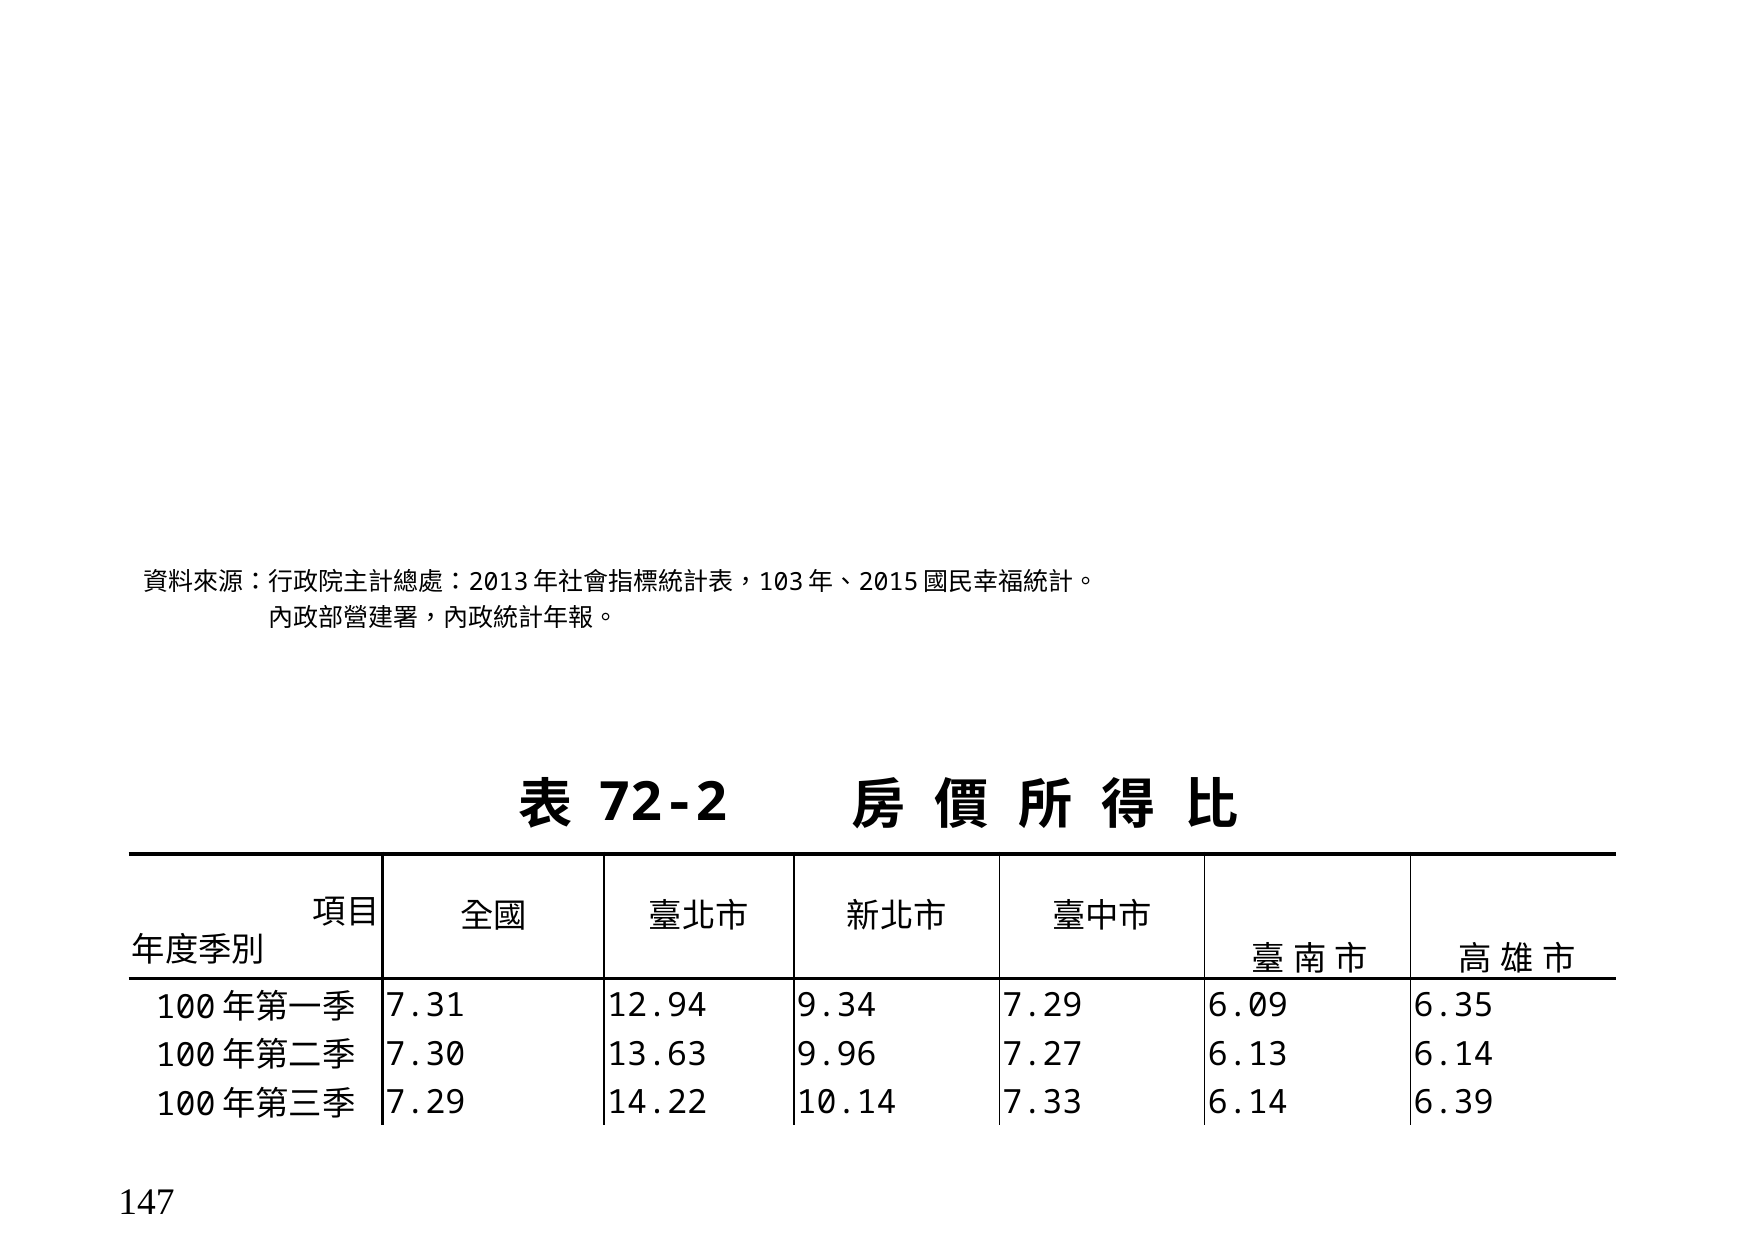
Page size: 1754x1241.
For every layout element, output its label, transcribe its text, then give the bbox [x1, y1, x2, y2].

table_cell 7.33 [1000, 1077, 1204, 1125]
table_cell 6.39 [1411, 1077, 1616, 1125]
table_cell 9.96 [795, 1028, 999, 1077]
table_cell 7.30 [384, 1028, 603, 1077]
table_cell 100年第三季 [129, 1077, 381, 1125]
table_cell 6.14 [1411, 1028, 1616, 1077]
table_cell 12.94 [605, 980, 793, 1028]
table_cell 9.34 [795, 980, 999, 1028]
table_cell 7.29 [384, 1077, 603, 1125]
table_header 新北市 [795, 856, 999, 977]
table_header 高雄市 [1411, 856, 1616, 977]
table_header 項目 年度季別 [129, 856, 381, 977]
table_cell 6.35 [1411, 980, 1616, 1028]
table_cell 7.31 [384, 980, 603, 1028]
table_cell 13.63 [605, 1028, 793, 1077]
text 資料來源：行政院主計總處：2013年社會指標統計表，103年、2015國民幸福統計。 內政部營建署，內政統計年報。 [143, 561, 1543, 634]
table_header 臺北市 [605, 856, 793, 977]
table_cell 100年第二季 [129, 1028, 381, 1077]
table_cell 10.14 [795, 1077, 999, 1125]
table_cell 6.13 [1205, 1028, 1410, 1077]
table_header 全國 [384, 856, 603, 977]
table_cell 7.29 [1000, 980, 1204, 1028]
table_cell 6.09 [1205, 980, 1410, 1028]
table_cell 7.27 [1000, 1028, 1204, 1077]
table_header 臺南市 [1205, 856, 1410, 977]
table_cell 14.22 [605, 1077, 793, 1125]
table_cell 6.14 [1205, 1077, 1410, 1125]
table_cell 100年第一季 [129, 980, 381, 1028]
subtitle 表72-2 房價所得比 [128, 727, 1628, 852]
table_header 臺中市 [1000, 856, 1204, 977]
